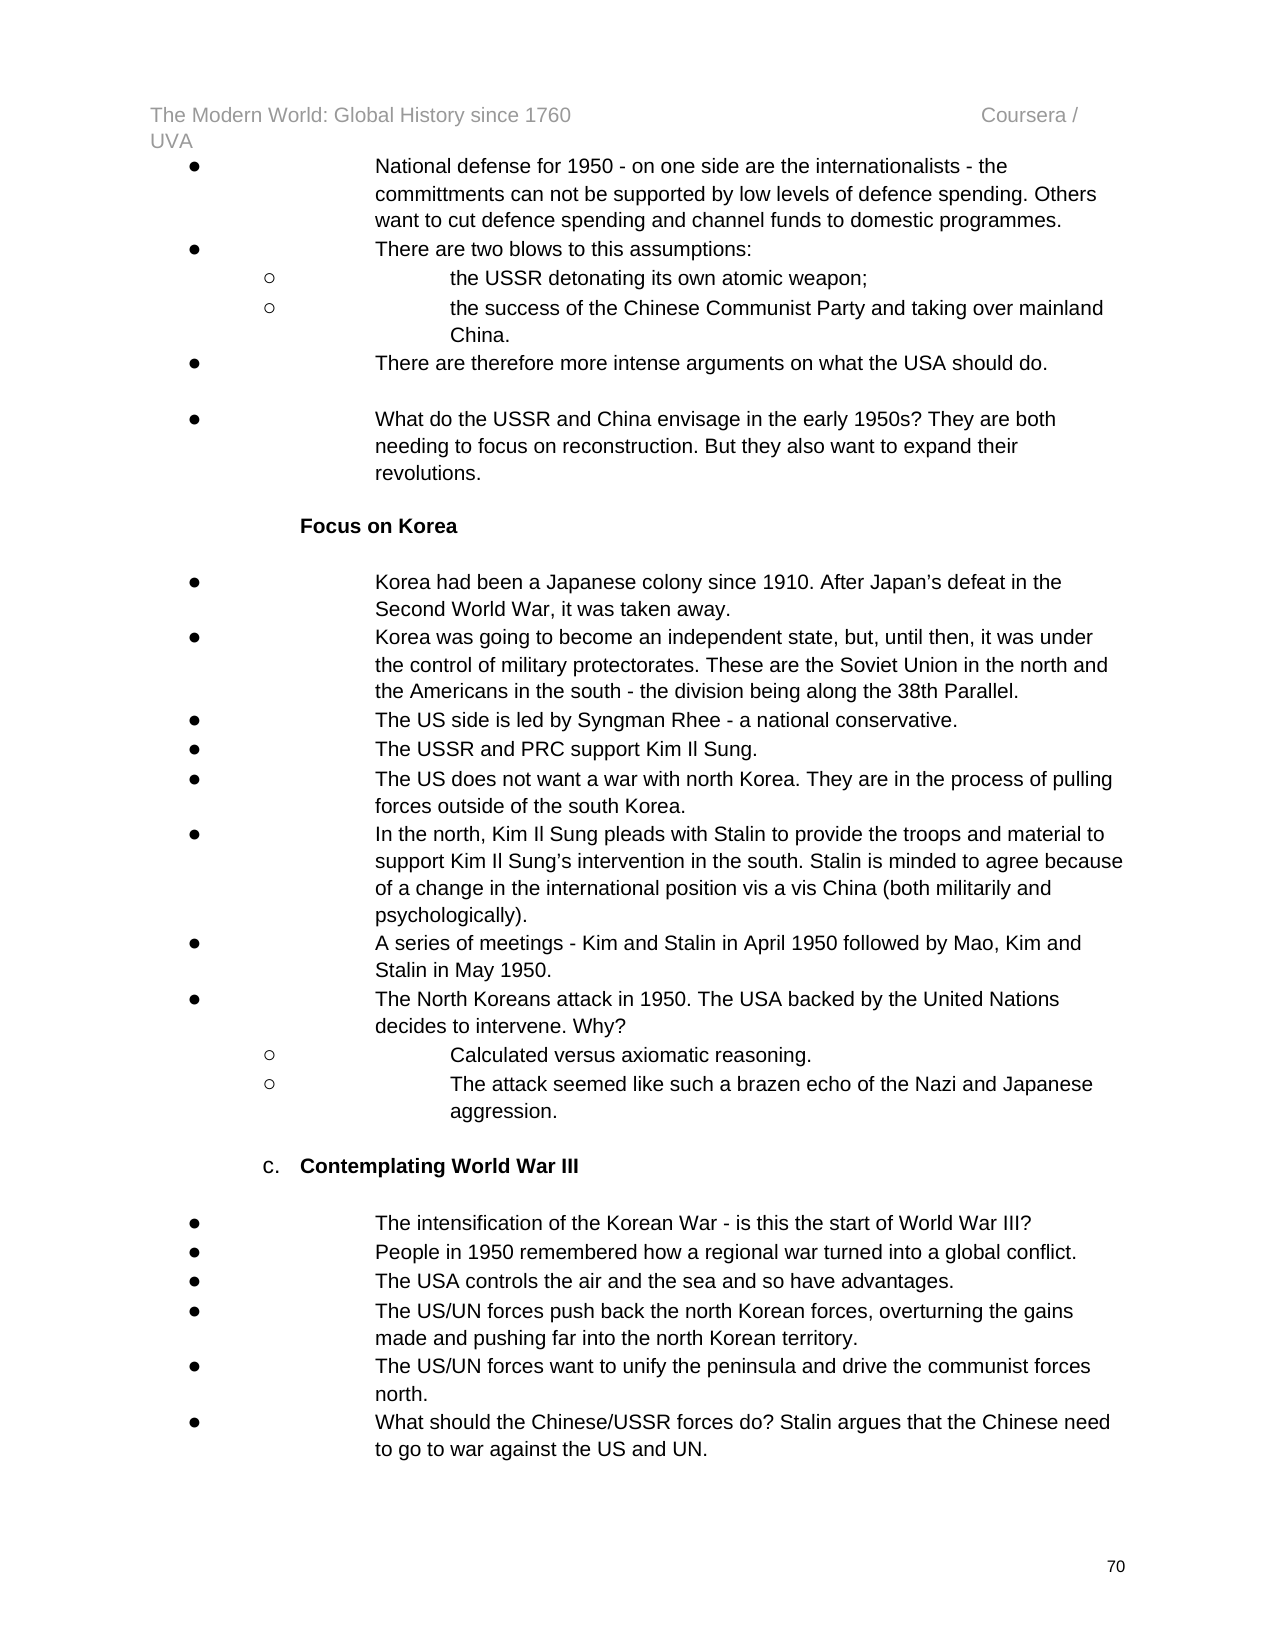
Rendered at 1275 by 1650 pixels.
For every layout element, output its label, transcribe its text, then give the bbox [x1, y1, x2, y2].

list The US/UN forces push back the north Korean forces, overturning the gains made and pushing far into the north Korean territory. [187, 1297, 1125, 1350]
list The North Koreans attack in 1950. The USA backed by the United Nations decides to intervene. Why? [187, 986, 1125, 1038]
list What should the Chinese/USSR forces do? Stalin argues that the Chinese need to go to war against the US and UN. [187, 1409, 1125, 1461]
list The USSR and PRC support Kim Il Sung. [187, 736, 1125, 761]
list Contemplating World War III [262, 1153, 1125, 1179]
list The USA controls the air and the sea and so have advantages. [187, 1268, 1125, 1294]
list National defense for 1950 - on one side are the internationalists - the committments can not be supported by low levels of defence spending. Others want to cut defence spending and channel funds to domestic programmes. [187, 153, 1125, 232]
list There are two blows to this assumptions: [187, 235, 1125, 261]
text Focus on Korea [150, 515, 1125, 538]
list Korea was going to become an independent state, but, until then, it was under the control of military protectorates. These are the Soviet Union in the north and the Americans in the south - the division being along the 38th Parallel. [187, 624, 1125, 703]
list the USSR detonating its own atomic weapon; [262, 265, 1125, 290]
list There are therefore more intense arguments on what the USA should do. [187, 350, 1125, 376]
list Calculated versus axiomatic reasoning. [262, 1041, 1125, 1067]
list The US does not want a war with north Korea. They are in the process of pulling forces outside of the south Korea. [187, 765, 1125, 817]
list The intensification of the Korean War - is this the start of World War III? [187, 1209, 1125, 1235]
list A series of meetings - Kim and Stalin in April 1950 followed by Mao, Kim and Stalin in May 1950. [187, 930, 1125, 982]
list The US side is led by Syngman Rhee - a national conservative. [187, 706, 1125, 732]
list Korea had been a Japanese colony since 1910. After Japan’s defeat in the Second World War, it was taken away. [187, 568, 1125, 621]
list What do the USSR and China envisage in the early 1950s? They are both needing to focus on reconstruction. But they also want to expand their revolutions. [187, 406, 1125, 485]
list the success of the Chinese Communist Party and taking over mainland China. [262, 294, 1125, 346]
list People in 1950 remembered how a regional war turned into a global conflict. [187, 1239, 1125, 1264]
list The attack seemed like such a brazen echo of the Nazi and Japanese aggression. [262, 1071, 1125, 1123]
list The US/UN forces want to unify the peninsula and drive the communist forces north. [187, 1353, 1125, 1405]
list In the north, Kim Il Sung pleads with Stalin to provide the troops and material to support Kim Il Sung’s intervention in the south. Stalin is minded to agree because of a change in the international position vis a vis China (both militarily and psychologically). [187, 821, 1125, 927]
